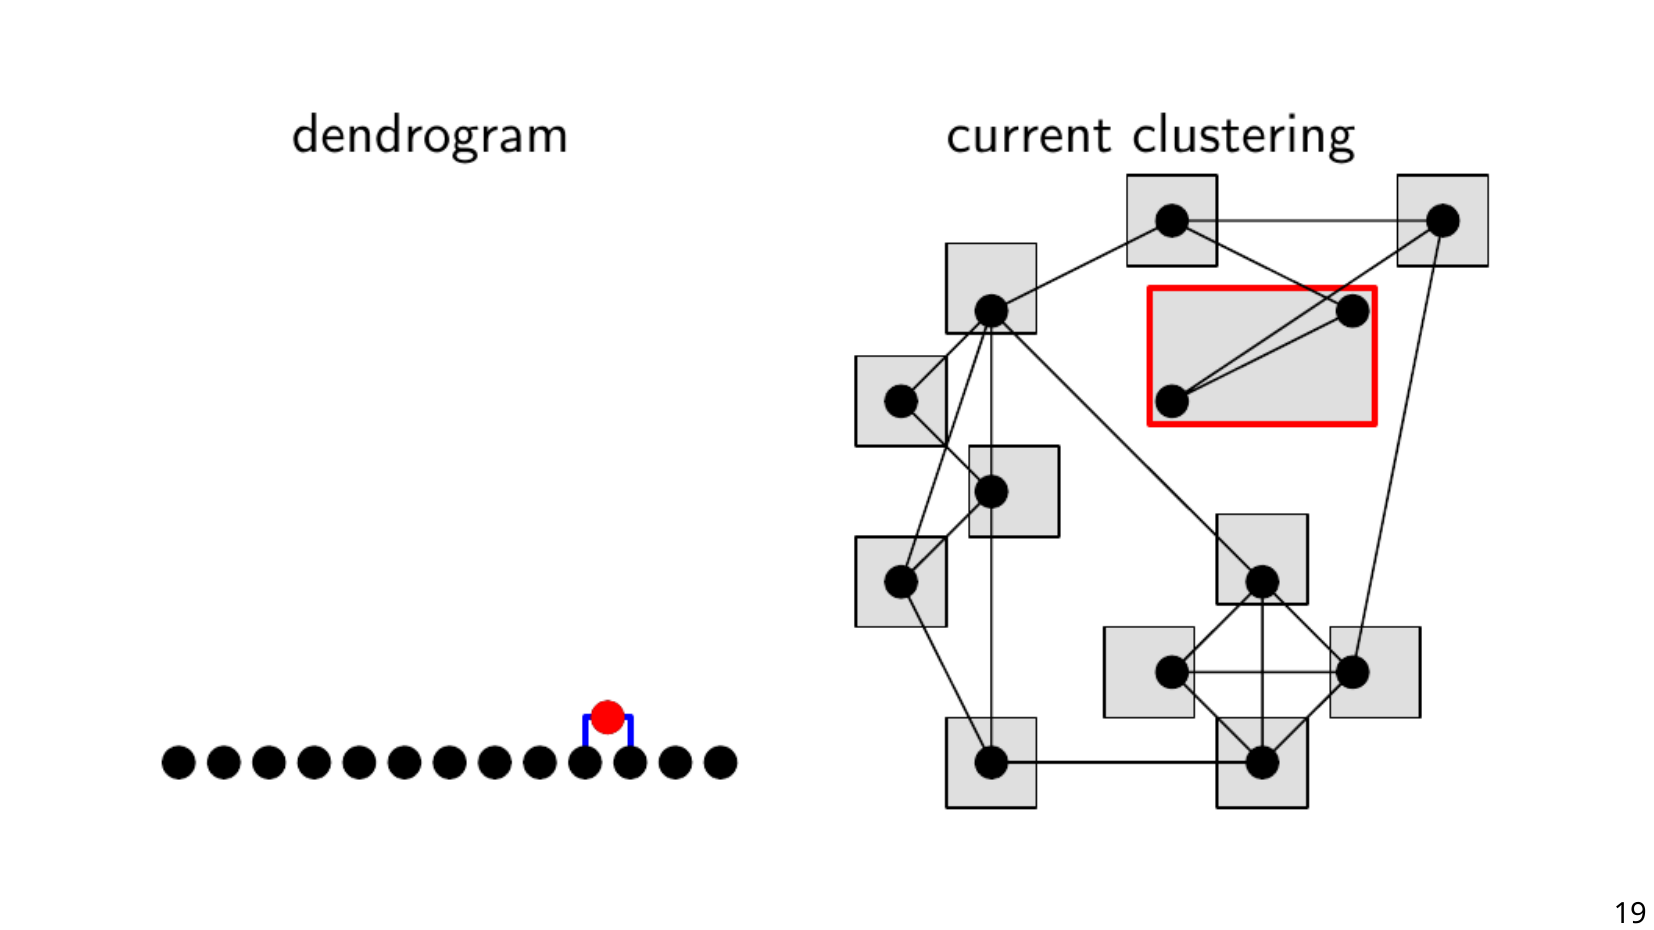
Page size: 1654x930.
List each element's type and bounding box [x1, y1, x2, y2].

picture [112, 91, 1558, 855]
